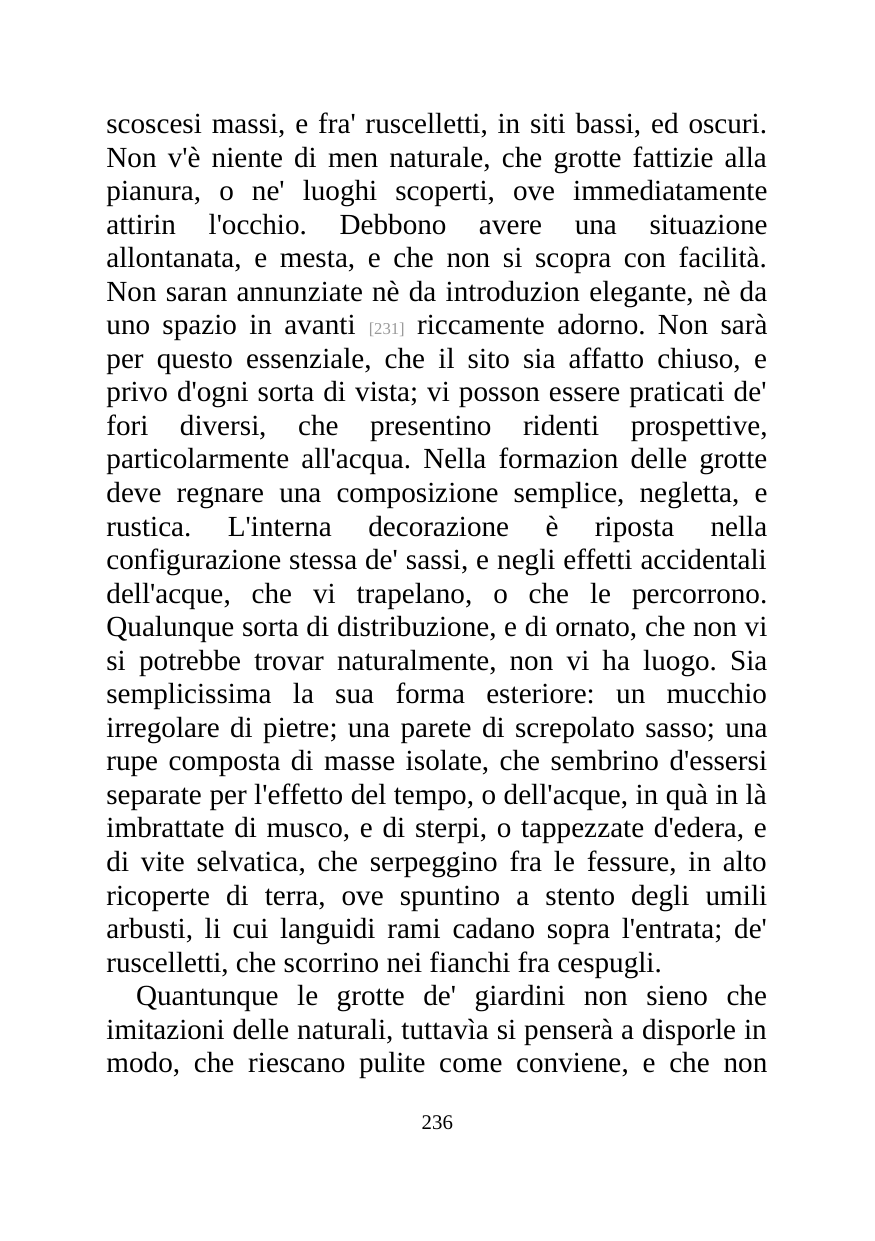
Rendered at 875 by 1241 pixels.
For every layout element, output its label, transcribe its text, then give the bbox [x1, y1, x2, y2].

text scoscesi massi, e fra' ruscelletti, in siti bassi, ed oscuri. Non v'è niente di men naturale, che grotte fattizie alla pianura, o ne' luoghi scoperti, ove immediatamente attirin l'occhio. Debbono avere una situazione allontanata, e mesta, e che non si scopra con facilità. Non saran annunziate nè da introduzion elegante, nè da uno spazio in avanti [231] riccamente adorno. Non sarà per questo essenziale, che il sito sia affatto chiuso, e privo d'ogni sorta di vista; vi posson essere praticati de' fori diversi, che presentino ridenti prospettive, particolarmente all'acqua. Nella formazion delle grotte deve regnare una composizione semplice, negletta, e rustica. L'interna decorazione è riposta nella configurazione stessa de' sassi, e negli effetti accidentali dell'acque, che vi trapelano, o che le percorrono. Qualunque sorta di distribuzione, e di ornato, che non vi si potrebbe trovar naturalmente, non vi ha luogo. Sia semplicissima la sua forma esteriore: un mucchio irregolare di pietre; una parete di screpolato sasso; una rupe composta di masse isolate, che sembrino d'essersi separate per l'effetto del tempo, o dell'acque, in quà in là imbrattate di musco, e di sterpi, o tappezzate d'edera, e di vite selvatica, che serpeggino fra le fessure, in alto ricoperte di terra, ove spuntino a stento degli umili arbusti, li cui languidi rami cadano sopra l'entrata; de' ruscelletti, che scorrino nei fianchi fra cespugli. [106, 106, 768, 978]
text Quantunque le grotte de' giardini non sieno che imitazioni delle naturali, tuttavìa si penserà a disporle in modo, che riescano pulite come conviene, e che non [106, 978, 768, 1079]
